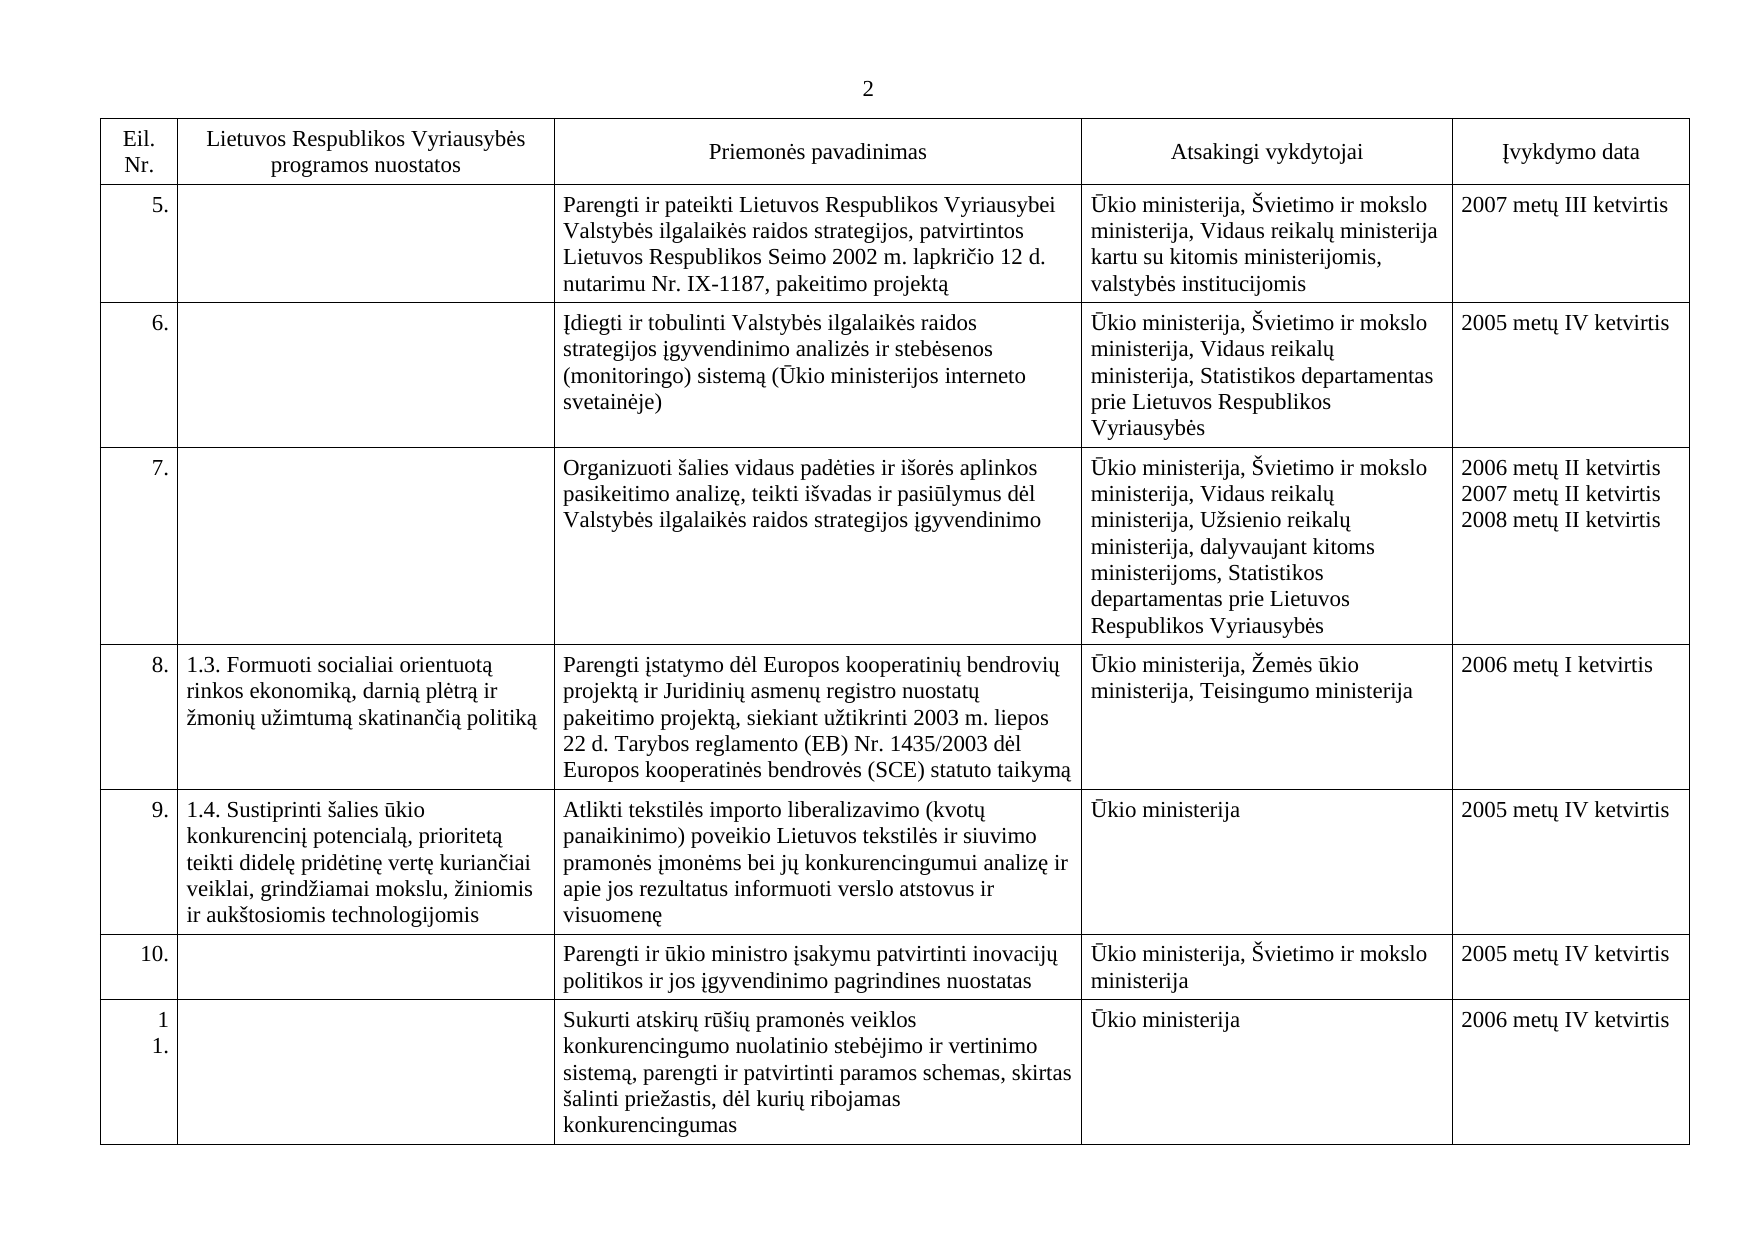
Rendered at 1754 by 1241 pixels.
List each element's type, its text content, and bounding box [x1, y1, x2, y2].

table_cell Ūkio ministerija, Švietimo ir mokslo ministerija, Vidaus reikalų ministerija, Užsienio reikalų ministerija, dalyvaujant kitoms ministerijoms, Statistikos departamentas prie Lietuvos Respublikos Vyriausybės [1082, 448, 1452, 644]
table_cell [178, 185, 554, 302]
table_cell Parengti ir pateikti Lietuvos Respublikos Vyriausybei Valstybės ilgalaikės raidos strategijos, patvirtintos Lietuvos Respublikos Seimo 2002 m. lapkričio 12 d. nutarimu Nr. IX-1187, pakeitimo projektą [555, 185, 1081, 302]
table_cell [101, 185, 177, 302]
table_cell Atlikti tekstilės importo liberalizavimo (kvotų panaikinimo) poveikio Lietuvos tekstilės ir siuvimo pramonės įmonėms bei jų konkurencingumui analizę ir apie jos rezultatus informuoti verslo atstovus ir visuomenę [555, 790, 1081, 933]
table_cell 2007 metų III ketvirtis [1453, 185, 1689, 302]
table_cell 2006 metų II ketvirtis 2007 metų II ketvirtis 2008 metų II ketvirtis [1453, 448, 1689, 644]
table_cell Ūkio ministerija, Žemės ūkio ministerija, Teisingumo ministerija [1082, 645, 1452, 789]
table_cell Parengti ir ūkio ministro įsakymu patvirtinti inovacijų politikos ir jos įgyvendinimo pagrindines nuostatas [555, 935, 1081, 999]
table_cell Parengti įstatymo dėl Europos kooperatinių bendrovių projektą ir Juridinių asmenų registro nuostatų pakeitimo projektą, siekiant užtikrinti 2003 m. liepos 22 d. Tarybos reglamento (EB) Nr. 1435/2003 dėl Europos kooperatinės bendrovės (SCE) statuto taikymą [555, 645, 1081, 789]
table_header [1690, 118, 1754, 184]
table_cell Organizuoti šalies vidaus padėties ir išorės aplinkos pasikeitimo analizę, teikti išvadas ir pasiūlymus dėl Valstybės ilgalaikės raidos strategijos įgyvendinimo [555, 448, 1081, 644]
table_header Lietuvos Respublikos Vyriausybės programos nuostatos [178, 119, 554, 184]
table_cell [101, 1000, 177, 1144]
table_cell [1690, 184, 1754, 302]
table_cell [1690, 789, 1754, 933]
table_header Priemonės pavadinimas [555, 119, 1081, 184]
table_cell [1690, 447, 1754, 644]
table_cell [1690, 302, 1754, 447]
table_cell Ūkio ministerija [1082, 790, 1452, 933]
table_cell [1690, 934, 1754, 999]
table_cell [178, 935, 554, 999]
table_cell Sukurti atskirų rūšių pramonės veiklos konkurencingumo nuolatinio stebėjimo ir vertinimo sistemą, parengti ir patvirtinti paramos schemas, skirtas šalinti priežastis, dėl kurių ribojamas konkurencingumas [555, 1000, 1081, 1144]
table_cell Ūkio ministerija, Švietimo ir mokslo ministerija [1082, 935, 1452, 999]
table_cell 2005 metų IV ketvirtis [1453, 935, 1689, 999]
table_cell Ūkio ministerija [1082, 1000, 1452, 1144]
table_cell Ūkio ministerija, Švietimo ir mokslo ministerija, Vidaus reikalų ministerija, Statistikos departamentas prie Lietuvos Respublikos Vyriausybės [1082, 303, 1452, 447]
table_cell 2006 metų IV ketvirtis [1453, 1000, 1689, 1144]
table_cell [178, 1000, 554, 1144]
table_cell 2005 metų IV ketvirtis [1453, 790, 1689, 933]
table_cell 1.3. Formuoti socialiai orientuotą rinkos ekonomiką, darnią plėtrą ir žmonių užimtumą skatinančią politiką [178, 645, 554, 789]
table_cell [178, 303, 554, 447]
table_cell Ūkio ministerija, Švietimo ir mokslo ministerija, Vidaus reikalų ministerija kartu su kitomis ministerijomis, valstybės institucijomis [1082, 185, 1452, 302]
table_cell [101, 448, 177, 644]
table_cell [101, 935, 177, 999]
table_cell [1690, 644, 1754, 789]
table_header Atsakingi vykdytojai [1082, 119, 1452, 184]
table_cell [178, 448, 554, 644]
table_cell 1.4. Sustiprinti šalies ūkio konkurencinį potencialą, prioritetą teikti didelę pridėtinę vertę kuriančiai veiklai, grindžiamai mokslu, žiniomis ir aukštosiomis technologijomis [178, 790, 554, 933]
table_cell [101, 790, 177, 933]
table_cell [101, 645, 177, 789]
table_header Įvykdymo data [1453, 119, 1689, 184]
table_cell Įdiegti ir tobulinti Valstybės ilgalaikės raidos strategijos įgyvendinimo analizės ir stebėsenos (monitoringo) sistemą (Ūkio ministerijos interneto svetainėje) [555, 303, 1081, 447]
table_cell [101, 303, 177, 447]
table_header Eil. Nr. [101, 119, 177, 184]
table_cell 2005 metų IV ketvirtis [1453, 303, 1689, 447]
table_cell [1690, 999, 1754, 1144]
table_cell 2006 metų I ketvirtis [1453, 645, 1689, 789]
